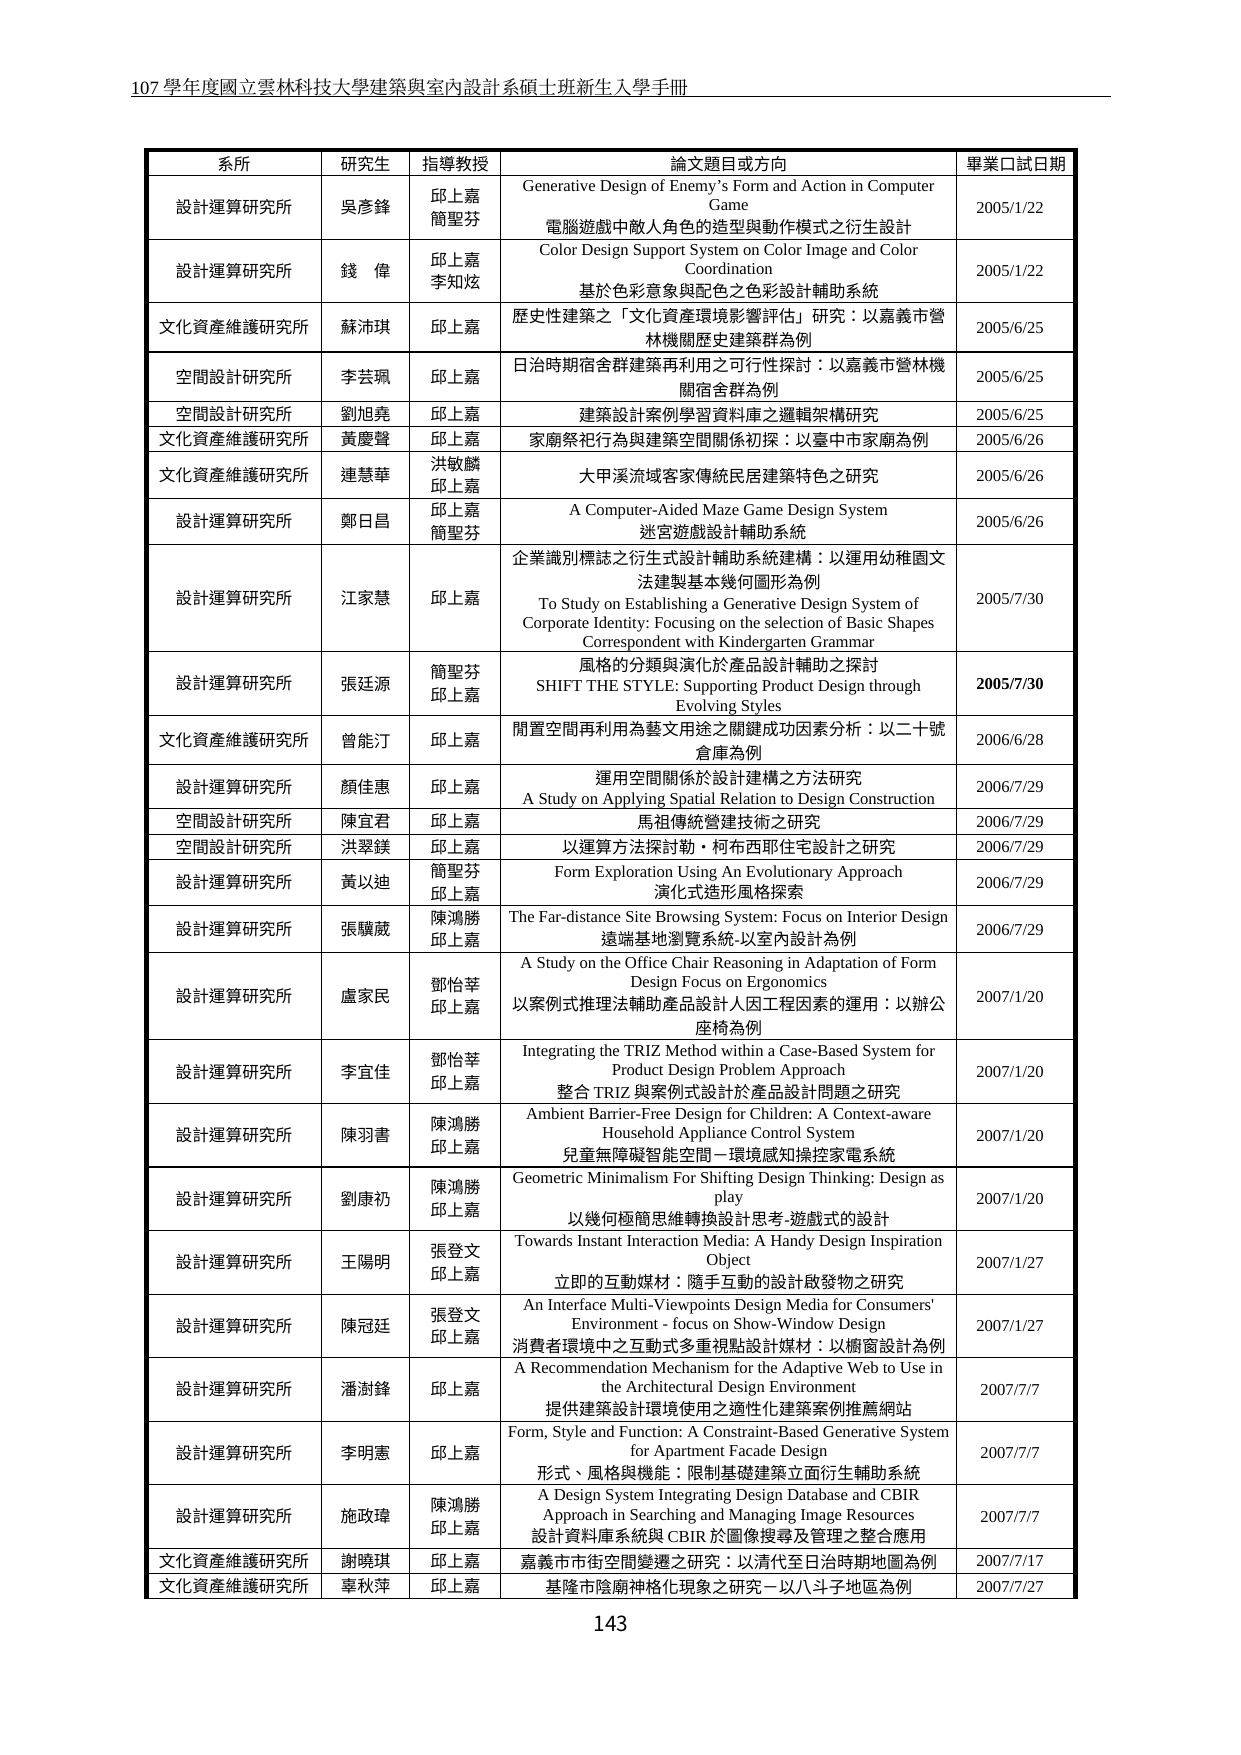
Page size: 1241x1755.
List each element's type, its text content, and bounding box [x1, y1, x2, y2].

table_cell 陳鴻勝 邱上嘉 [410, 1104, 500, 1166]
table_cell An Interface Multi-Viewpoints Design Media for Consumers' Environment - focus on Show-Window Design 消費者環境中之互動式多重視點設計媒材：以櫥窗設計為例 [501, 1295, 956, 1357]
table_cell 邱上嘉 [410, 427, 500, 451]
table_cell 鄭日昌 [322, 499, 409, 544]
table_cell 2007/7/7 [957, 1422, 1073, 1484]
table_cell 2007/1/20 [957, 1040, 1073, 1103]
table_cell 陳鴻勝 邱上嘉 [410, 1485, 500, 1548]
table_cell 設計運算研究所 [149, 1040, 321, 1103]
table_cell A Design System Integrating Design Database and CBIR Approach in Searching and Managing Image Resources 設計資料庫系統與CBIR於圖像搜尋及管理之整合應用 [501, 1485, 956, 1548]
table_header 論文題目或方向 [501, 152, 956, 175]
table_cell 嘉義市市街空間變遷之研究：以清代至日治時期地圖為例 [501, 1549, 956, 1573]
table_cell 邱上嘉 李知炫 [410, 240, 500, 302]
table_cell 張驥葳 [322, 906, 409, 952]
table_cell 2007/1/20 [957, 953, 1073, 1039]
table_cell 歷史性建築之「文化資產環境影響評估」研究：以嘉義市營林機關歷史建築群為例 [501, 303, 956, 351]
table_cell The Far-distance Site Browsing System: Focus on Interior Design 遠端基地瀏覽系統-以室內設計為例 [501, 906, 956, 952]
table_cell 盧家民 [322, 953, 409, 1039]
table_cell 2006/7/29 [957, 765, 1073, 808]
table_cell 江家慧 [322, 545, 409, 651]
table_cell 邱上嘉 [410, 716, 500, 764]
table_cell 2005/7/30 [957, 652, 1073, 714]
table_cell 張登文 邱上嘉 [410, 1295, 500, 1357]
table_cell 簡聖芬 邱上嘉 [410, 652, 500, 714]
table_cell 邱上嘉 [410, 835, 500, 859]
table_cell 邱上嘉 [410, 303, 500, 351]
table_cell 日治時期宿舍群建築再利用之可行性探討：以嘉義市營林機關宿舍群為例 [501, 353, 956, 401]
table_cell 設計運算研究所 [149, 1104, 321, 1166]
table_cell 設計運算研究所 [149, 860, 321, 905]
table_cell 空間設計研究所 [149, 835, 321, 859]
table_cell 以運算方法探討勒‧柯布西耶住宅設計之研究 [501, 835, 956, 859]
table_cell 2007/1/20 [957, 1168, 1073, 1230]
table_cell A Computer-Aided Maze Game Design System 迷宮遊戲設計輔助系統 [501, 499, 956, 544]
table_cell 風格的分類與演化於產品設計輔助之探討 SHIFT THE STYLE: Supporting Product Design through Evolving Styles [501, 652, 956, 714]
table_cell 謝曉琪 [322, 1549, 409, 1573]
table_cell 設計運算研究所 [149, 1358, 321, 1421]
table_cell 洪敏麟 邱上嘉 [410, 452, 500, 498]
table_cell 2007/1/20 [957, 1104, 1073, 1166]
table_cell 2006/7/29 [957, 906, 1073, 952]
table_cell Geometric Minimalism For Shifting Design Thinking: Design as play 以幾何極簡思維轉換設計思考-遊戲式的設計 [501, 1168, 956, 1230]
table_cell 邱上嘉 [410, 1358, 500, 1421]
table_cell 馬祖傳統營建技術之研究 [501, 809, 956, 833]
table_cell 閒置空間再利用為藝文用途之關鍵成功因素分析：以二十號倉庫為例 [501, 716, 956, 764]
table_cell 空間設計研究所 [149, 402, 321, 426]
table_cell 邱上嘉 簡聖芬 [410, 176, 500, 238]
table_cell Color Design Support System on Color Image and Color Coordination 基於色彩意象與配色之色彩設計輔助系統 [501, 240, 956, 302]
table_cell 邱上嘉 [410, 1574, 500, 1598]
table_cell 邱上嘉 [410, 809, 500, 833]
table_cell Form Exploration Using An Evolutionary Approach 演化式造形風格探索 [501, 860, 956, 905]
table_cell 設計運算研究所 [149, 240, 321, 302]
table_cell 陳羽書 [322, 1104, 409, 1166]
table_cell 2005/6/26 [957, 499, 1073, 544]
table_cell 連慧華 [322, 452, 409, 498]
table_cell 設計運算研究所 [149, 1231, 321, 1293]
table_cell 大甲溪流域客家傳統民居建築特色之研究 [501, 452, 956, 498]
table_cell 顏佳惠 [322, 765, 409, 808]
table_cell 2007/7/7 [957, 1485, 1073, 1548]
table_cell 設計運算研究所 [149, 499, 321, 544]
table_cell 2005/6/25 [957, 353, 1073, 401]
table_cell 2006/6/28 [957, 716, 1073, 764]
table_cell 設計運算研究所 [149, 765, 321, 808]
table_cell 企業識別標誌之衍生式設計輔助系統建構：以運用幼稚園文法建製基本幾何圖形為例 To Study on Establishing a Generative Design System of Corporate Identity: Focusing on the selection of Basic Shapes Correspondent with Kindergarten Grammar [501, 545, 956, 651]
table_cell 設計運算研究所 [149, 1485, 321, 1548]
table_cell 陳宜君 [322, 809, 409, 833]
table_cell 陳冠廷 [322, 1295, 409, 1357]
table_cell 王陽明 [322, 1231, 409, 1293]
table_cell 鄧怡莘 邱上嘉 [410, 1040, 500, 1103]
table_cell 2005/6/26 [957, 452, 1073, 498]
table_cell 辜秋萍 [322, 1574, 409, 1598]
table_cell 邱上嘉 [410, 545, 500, 651]
table_cell 黃以迪 [322, 860, 409, 905]
table_cell 李宜佳 [322, 1040, 409, 1103]
table_cell 邱上嘉 [410, 1549, 500, 1573]
table_cell 設計運算研究所 [149, 545, 321, 651]
table_cell 文化資產維護研究所 [149, 303, 321, 351]
table_cell 運用空間關係於設計建構之方法研究 A Study on Applying Spatial Relation to Design Construction [501, 765, 956, 808]
table_cell Generative Design of Enemy’s Form and Action in Computer Game 電腦遊戲中敵人角色的造型與動作模式之衍生設計 [501, 176, 956, 238]
table_header 畢業口試日期 [957, 152, 1073, 175]
table_cell 基隆市陰廟神格化現象之研究－以八斗子地區為例 [501, 1574, 956, 1598]
table_cell 2007/1/27 [957, 1231, 1073, 1293]
table_header 指導教授 [410, 152, 500, 175]
table_cell 空間設計研究所 [149, 809, 321, 833]
table_cell 邱上嘉 [410, 765, 500, 808]
table_cell 2007/1/27 [957, 1295, 1073, 1357]
table_cell 文化資產維護研究所 [149, 427, 321, 451]
table_header 研究生 [322, 152, 409, 175]
table_cell 蘇沛琪 [322, 303, 409, 351]
table_cell 陳鴻勝 邱上嘉 [410, 1168, 500, 1230]
table_cell 2005/7/30 [957, 545, 1073, 651]
table_cell A Study on the Office Chair Reasoning in Adaptation of Form Design Focus on Ergonomics 以案例式推理法輔助產品設計人因工程因素的運用：以辦公座椅為例 [501, 953, 956, 1039]
table_cell 張廷源 [322, 652, 409, 714]
table_header 系所 [149, 152, 321, 175]
table_cell 設計運算研究所 [149, 1168, 321, 1230]
table_cell 2005/6/25 [957, 303, 1073, 351]
table_cell 鄧怡莘 邱上嘉 [410, 953, 500, 1039]
table_cell 邱上嘉 [410, 1422, 500, 1484]
table_cell 邱上嘉 [410, 402, 500, 426]
table_cell 2005/1/22 [957, 176, 1073, 238]
table_cell 設計運算研究所 [149, 1295, 321, 1357]
table_cell 文化資產維護研究所 [149, 452, 321, 498]
table_cell 2007/7/7 [957, 1358, 1073, 1421]
table_cell 2007/7/17 [957, 1549, 1073, 1573]
table_cell 文化資產維護研究所 [149, 1574, 321, 1598]
table_cell 劉旭堯 [322, 402, 409, 426]
table_cell 錢 偉 [322, 240, 409, 302]
table_cell 張登文 邱上嘉 [410, 1231, 500, 1293]
table_cell 2005/6/26 [957, 427, 1073, 451]
table_cell Ambient Barrier-Free Design for Children: A Context-aware Household Appliance Control System 兒童無障礙智能空間－環境感知操控家電系統 [501, 1104, 956, 1166]
table_cell Towards Instant Interaction Media: A Handy Design Inspiration Object 立即的互動媒材：隨手互動的設計啟發物之研究 [501, 1231, 956, 1293]
table_cell 2006/7/29 [957, 809, 1073, 833]
table_cell 邱上嘉 簡聖芬 [410, 499, 500, 544]
table_cell 2005/6/25 [957, 402, 1073, 426]
table_cell 文化資產維護研究所 [149, 716, 321, 764]
table_cell 設計運算研究所 [149, 906, 321, 952]
table_cell A Recommendation Mechanism for the Adaptive Web to Use in the Architectural Design Environment 提供建築設計環境使用之適性化建築案例推薦網站 [501, 1358, 956, 1421]
table_cell 簡聖芬 邱上嘉 [410, 860, 500, 905]
table_cell 2007/7/27 [957, 1574, 1073, 1598]
table_cell 家廟祭祀行為與建築空間關係初探：以臺中市家廟為例 [501, 427, 956, 451]
table_cell 設計運算研究所 [149, 953, 321, 1039]
table_cell 劉康礽 [322, 1168, 409, 1230]
table_cell 曾能汀 [322, 716, 409, 764]
table_cell 李芸珮 [322, 353, 409, 401]
table_cell 吳彥鋒 [322, 176, 409, 238]
table_cell 2006/7/29 [957, 860, 1073, 905]
table_cell 設計運算研究所 [149, 652, 321, 714]
table_cell 潘澍鋒 [322, 1358, 409, 1421]
table_cell 文化資產維護研究所 [149, 1549, 321, 1573]
table_cell 設計運算研究所 [149, 1422, 321, 1484]
table_cell 李明憲 [322, 1422, 409, 1484]
table_cell 邱上嘉 [410, 353, 500, 401]
table_cell 建築設計案例學習資料庫之邏輯架構研究 [501, 402, 956, 426]
table_cell 2006/7/29 [957, 835, 1073, 859]
table_cell 2005/1/22 [957, 240, 1073, 302]
table_cell 空間設計研究所 [149, 353, 321, 401]
table_cell 洪翠鎂 [322, 835, 409, 859]
table_cell 設計運算研究所 [149, 176, 321, 238]
table_cell Integrating the TRIZ Method within a Case-Based System for Product Design Problem Approach 整合TRIZ與案例式設計於產品設計問題之研究 [501, 1040, 956, 1103]
table_cell 施政瑋 [322, 1485, 409, 1548]
table_cell Form, Style and Function: A Constraint-Based Generative System for Apartment Facade Design 形式、風格與機能：限制基礎建築立面衍生輔助系統 [501, 1422, 956, 1484]
table_cell 陳鴻勝 邱上嘉 [410, 906, 500, 952]
table_cell 黃慶聲 [322, 427, 409, 451]
